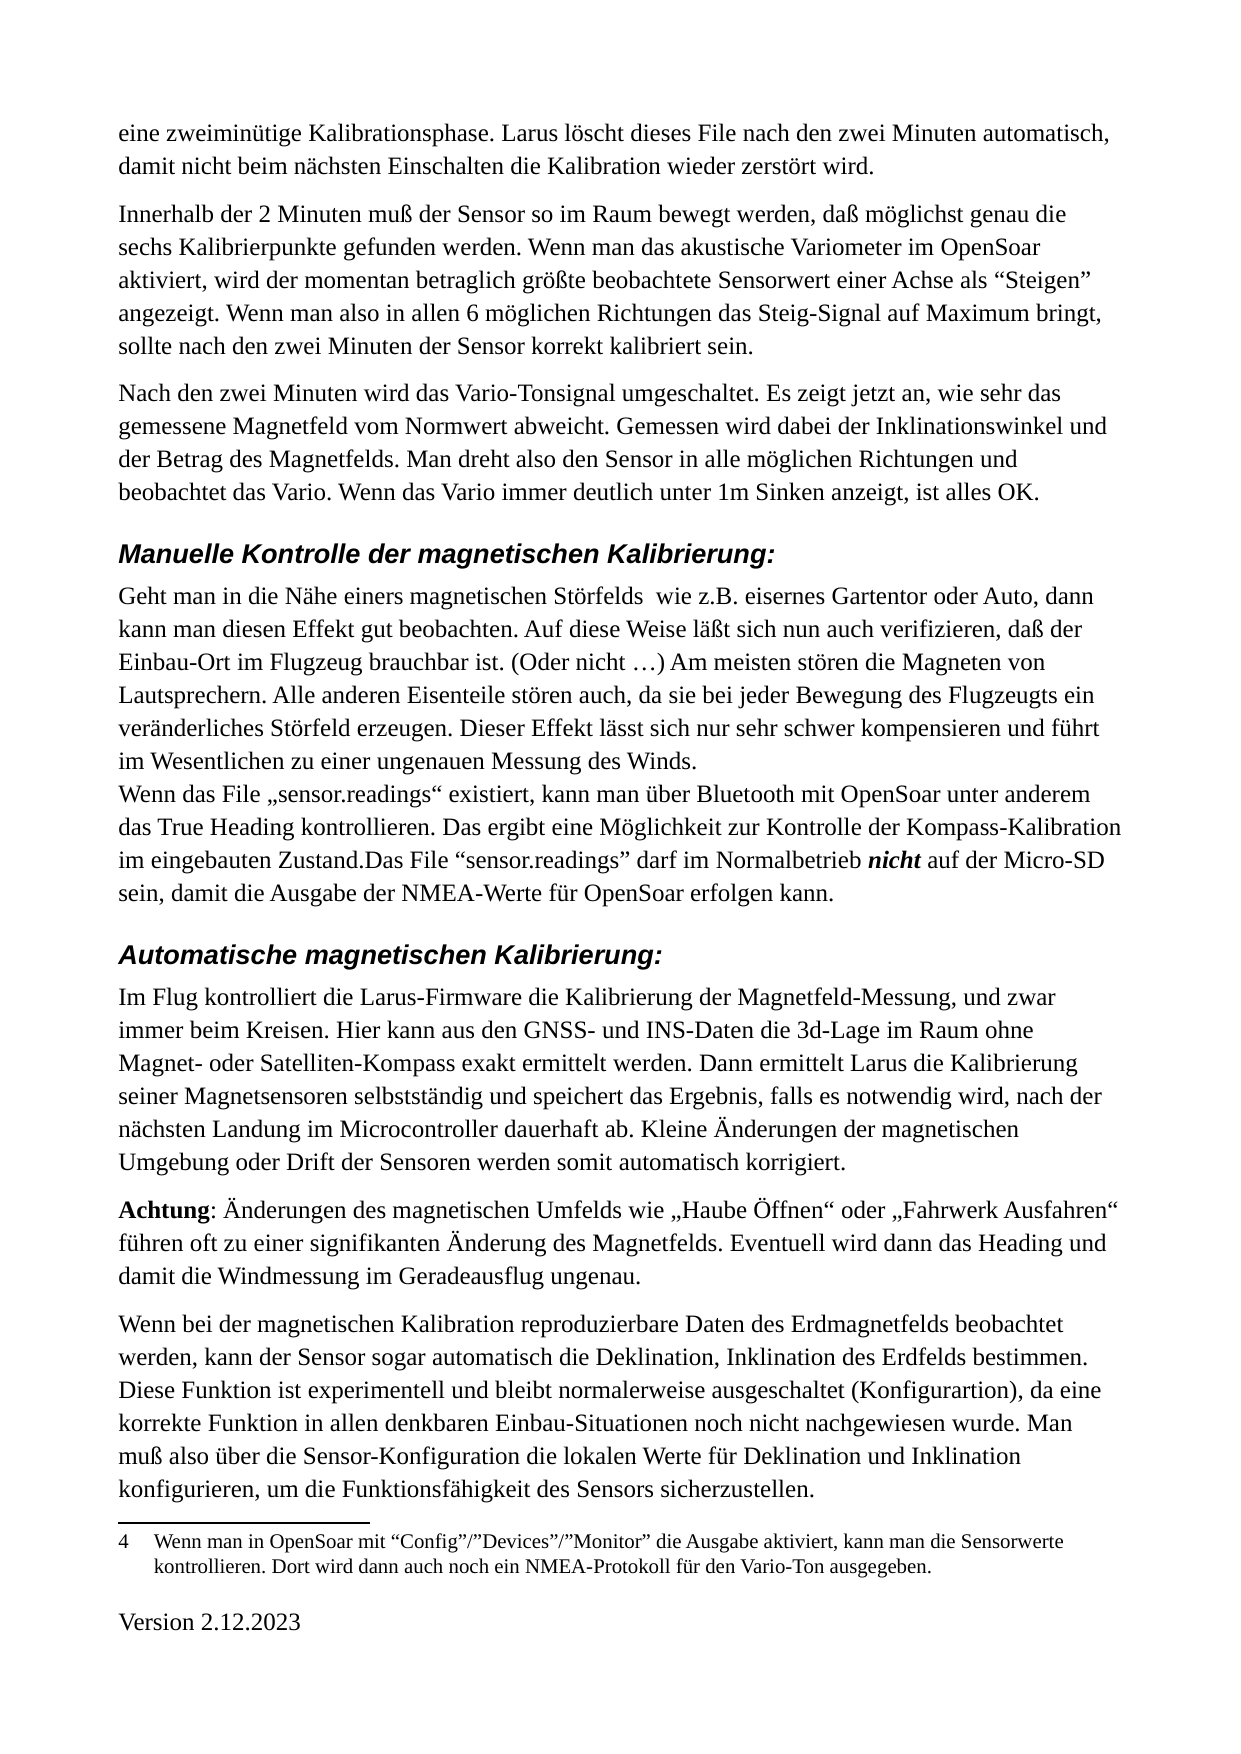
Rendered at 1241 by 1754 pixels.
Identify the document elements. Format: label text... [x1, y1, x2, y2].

subtitle Manuelle Kontrolle der magnetischen Kalibrierung: [118, 538, 1122, 569]
text Geht man in die Nähe einers magnetischen Störfelds wie z.B. eisernes Gartentor oder Auto, dann kann man diesen Effekt gut beobachten. Auf diese Weise läßt sich nun auch verifizieren, daß der Einbau-Ort im Flugzeug brauchbar ist. (Oder nicht …) Am meisten stören die Magneten von Lautsprechern. Alle anderen Eisenteile stören auch, da sie bei jeder Bewegung des Flugzeugts ein veränderliches Störfeld erzeugen. Dieser Effekt lässt sich nur sehr schwer kompensieren und führt im Wesentlichen zu einer ungenauen Messung des Winds. Wenn das File „sensor.readings“ existiert, kann man über Bluetooth mit OpenSoar unter anderem das True Heading kontrollieren. Das ergibt eine Möglichkeit zur Kontrolle der Kompass-Kalibration im eingebauten Zustand.Das File “sensor.readings” darf im Normalbetrieb nicht auf der Micro-SD sein, damit die Ausgabe der NMEA-Werte für OpenSoar erfolgen kann. [118, 581, 1122, 907]
text eine zweiminütige Kalibrationsphase. Larus löscht dieses File nach den zwei Minuten automatisch, damit nicht beim nächsten Einschalten die Kalibration wieder zerstört wird. [118, 118, 1122, 180]
text Im Flug kontrolliert die Larus-Firmware die Kalibrierung der Magnetfeld-Messung, und zwar immer beim Kreisen. Hier kann aus den GNSS- und INS-Daten die 3d-Lage im Raum ohne Magnet- oder Satelliten-Kompass exakt ermittelt werden. Dann ermittelt Larus die Kalibrierung seiner Magnetsensoren selbstständig und speichert das Ergebnis, falls es notwendig wird, nach der nächsten Landung im Microcontroller dauerhaft ab. Kleine Änderungen der magnetischen Umgebung oder Drift der Sensoren werden somit automatisch korrigiert. [118, 982, 1122, 1176]
text Innerhalb der 2 Minuten muß der Sensor so im Raum bewegt werden, daß möglichst genau die sechs Kalibrierpunkte gefunden werden. Wenn man das akustische Variometer im OpenSoar aktiviert, wird der momentan betraglich größte beobachtete Sensorwert einer Achse als “Steigen” angezeigt. Wenn man also in allen 6 möglichen Richtungen das Steig-Signal auf Maximum bringt, sollte nach den zwei Minuten der Sensor korrekt kalibriert sein. [118, 199, 1122, 359]
text Achtung: Änderungen des magnetischen Umfelds wie „Haube Öffnen“ oder „Fahrwerk Ausfahren“ führen oft zu einer signifikanten Änderung des Magnetfelds. Eventuell wird dann das Heading und damit die Windmessung im Geradeausflug ungenau. [118, 1195, 1122, 1290]
text Wenn man in OpenSoar mit “Config”/”Devices”/”Monitor” die Ausgabe aktiviert, kann man die Sensorwerte kontrollieren. Dort wird dann auch noch ein NMEA-Protokoll für den Vario-Ton ausgegeben. [118, 1529, 1122, 1578]
text Wenn bei der magnetischen Kalibration reproduzierbare Daten des Erdmagnetfelds beobachtet werden, kann der Sensor sogar automatisch die Deklination, Inklination des Erdfelds bestimmen. Diese Funktion ist experimentell und bleibt normalerweise ausgeschaltet (Konfigurartion), da eine korrekte Funktion in allen denkbaren Einbau-Situationen noch nicht nachgewiesen wurde. Man muß also über die Sensor-Konfiguration die lokalen Werte für Deklination und Inklination konfigurieren, um die Funktionsfähigkeit des Sensors sicherzustellen. [118, 1309, 1122, 1503]
text Nach den zwei Minuten wird das Vario-Tonsignal umgeschaltet. Es zeigt jetzt an, wie sehr das gemessene Magnetfeld vom Normwert abweicht. Gemessen wird dabei der Inklinationswinkel und der Betrag des Magnetfelds. Man dreht also den Sensor in alle möglichen Richtungen und beobachtet das Vario. Wenn das Vario immer deutlich unter 1m Sinken anzeigt, ist alles OK. [118, 378, 1122, 506]
subtitle Automatische magnetischen Kalibrierung: [118, 939, 1122, 970]
